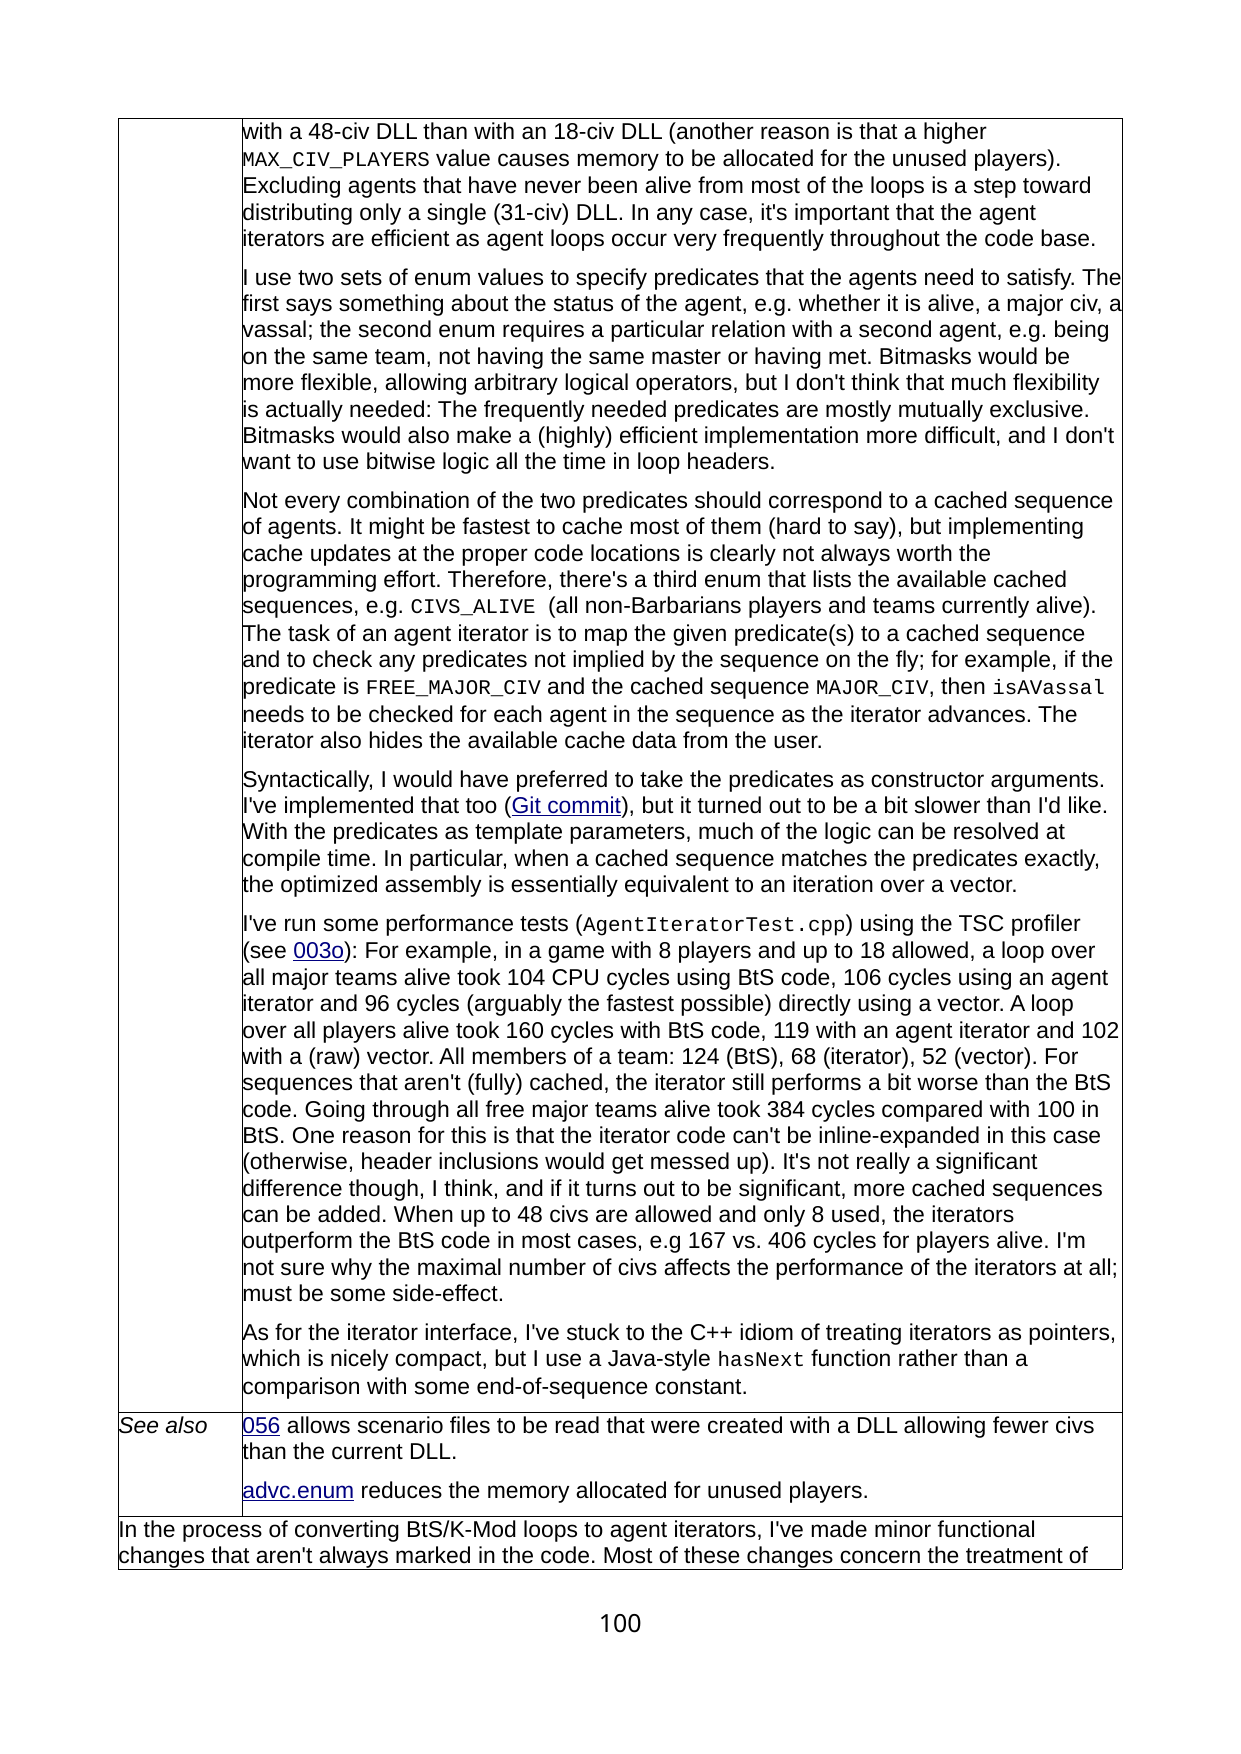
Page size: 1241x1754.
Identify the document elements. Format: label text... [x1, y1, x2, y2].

table_cell In the process of converting BtS/K-Mod loops to agent iterators, I've made minor functional changes that aren't always marked in the code. Most of these changes concern the treatment of [119, 1517, 1122, 1568]
table_cell See also [119, 1413, 242, 1516]
table_cell with a 48-civ DLL than with an 18-civ DLL (another reason is that a higher MAX_CIV_PLAYERS value causes memory to be allocated for the unused players). Excluding agents that have never been alive from most of the loops is a step toward distributing only a single (31-civ) DLL. In any case, it's important that the agent iterators are efficient as agent loops occur very frequently throughout the code base. I use two sets of enum values to specify predicates that the agents need to satisfy. The first says something about the status of the agent, e.g. whether it is alive, a major civ, a vassal; the second enum requires a particular relation with a second agent, e.g. being on the same team, not having the same master or having met. Bitmasks would be more flexible, allowing arbitrary logical operators, but I don't think that much flexibility is actually needed: The frequently needed predicates are mostly mutually exclusive. Bitmasks would also make a (highly) efficient implementation more difficult, and I don't want to use bitwise logic all the time in loop headers. Not every combination of the two predicates should correspond to a cached sequence of agents. It might be fastest to cache most of them (hard to say), but implementing cache updates at the proper code locations is clearly not always worth the programming effort. Therefore, there's a third enum that lists the available cached sequences, e.g. CIVS_ALIVE (all non-Barbarians players and teams currently alive). The task of an agent iterator is to map the given predicate(s) to a cached sequence and to check any predicates not implied by the sequence on the fly; for example, if the predicate is FREE_MAJOR_CIV and the cached sequence MAJOR_CIV, then isAVassal needs to be checked for each agent in the sequence as the iterator advances. The iterator also hides the available cache data from the user. Syntactically, I would have preferred to take the predicates as constructor arguments. I've implemented that too (Git commit), but it turned out to be a bit slower than I'd like. With the predicates as template parameters, much of the logic can be resolved at compile time. In particular, when a cached sequence matches the predicates exactly, the optimized assembly is essentially equivalent to an iteration over a vector. I've run some performance tests (AgentIteratorTest.cpp) using the TSC profiler (see 003o): For example, in a game with 8 players and up to 18 allowed, a loop over all major teams alive took 104 CPU cycles using BtS code, 106 cycles using an agent iterator and 96 cycles (arguably the fastest possible) directly using a vector. A loop over all players alive took 160 cycles with BtS code, 119 with an agent iterator and 102 with a (raw) vector. All members of a team: 124 (BtS), 68 (iterator), 52 (vector). For sequences that aren't (fully) cached, the iterator still performs a bit worse than the BtS code. Going through all free major teams alive took 384 cycles compared with 100 in BtS. One reason for this is that the iterator code can't be inline-expanded in this case (otherwise, header inclusions would get messed up). It's not really a significant difference though, I think, and if it turns out to be significant, more cached sequences can be added. When up to 48 civs are allowed and only 8 used, the iterators outperform the BtS code in most cases, e.g 167 vs. 406 cycles for players alive. I'm not sure why the maximal number of civs affects the performance of the iterators at all; must be some side-effect. As for the iterator interface, I've stuck to the C++ idiom of treating iterators as pointers, which is nicely compact, but I use a Java-style hasNext function rather than a comparison with some end-of-sequence constant. [243, 119, 1122, 1412]
table_cell [119, 119, 242, 1412]
table_cell 056 allows scenario files to be read that were created with a DLL allowing fewer civs than the current DLL. advc.enum reduces the memory allocated for unused players. [243, 1413, 1122, 1516]
